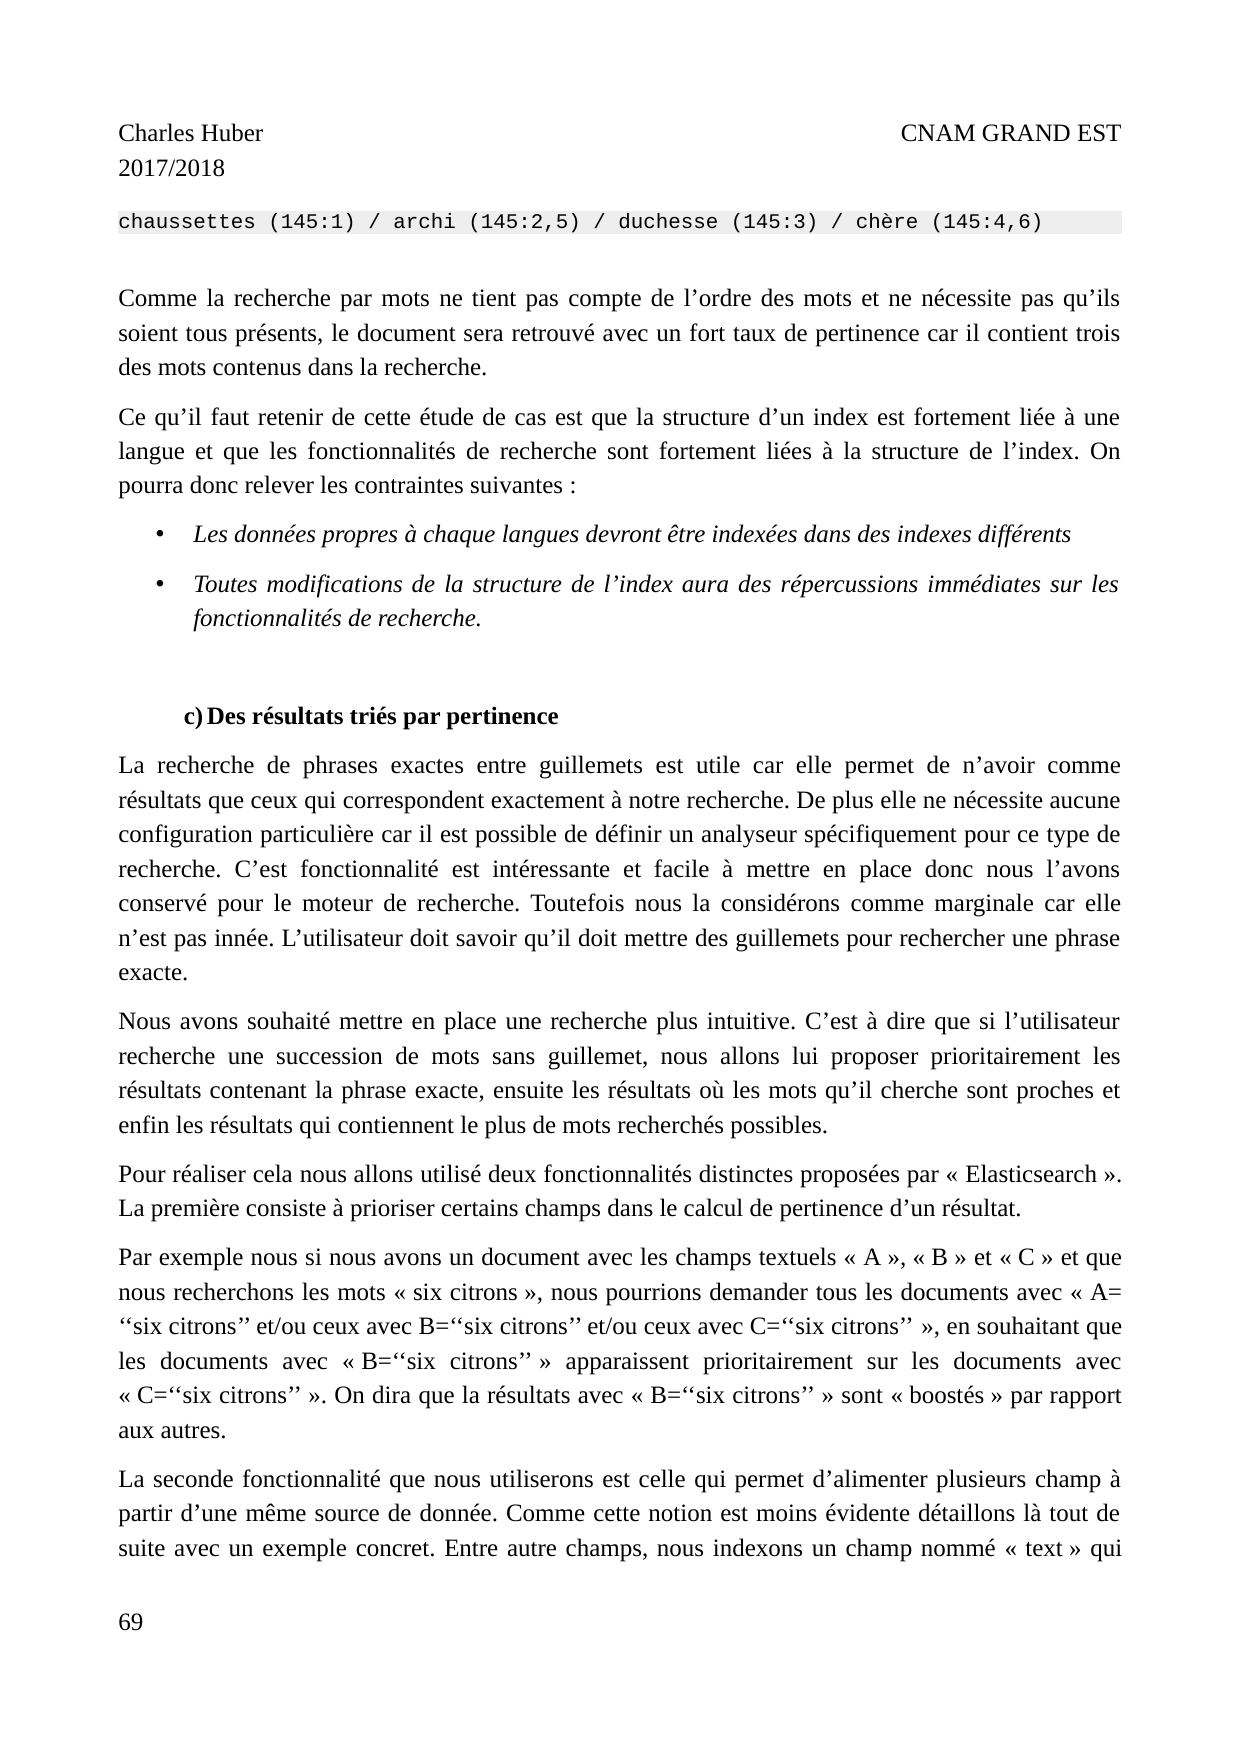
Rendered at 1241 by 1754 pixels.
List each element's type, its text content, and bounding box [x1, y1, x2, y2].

list Les données propres à chaque langues devront être indexées dans des indexes différents [156, 519, 1122, 548]
text Ce qu’il faut retenir de cette étude de cas est que la structure d’un index est fortement liée à une langue et que les fonctionnalités de recherche sont fortement liées à la structure de l’index. On pourra donc relever les contraintes suivantes : [118, 402, 1122, 499]
text La seconde fonctionnalité que nous utiliserons est celle qui permet d’alimenter plusieurs champ à partir d’une même source de donnée. Comme cette notion est moins évidente détaillons là tout de suite avec un exemple concret. Entre autre champs, nous indexons un champ nommé « text » qui [118, 1464, 1122, 1561]
text chaussettes (145:1) / archi (145:2,5) / duchesse (145:3) / chère (145:4,6) [118, 211, 1122, 234]
list Toutes modifications de la structure de l’index aura des répercussions immédiates sur les fonctionnalités de recherche. [156, 569, 1122, 632]
text Comme la recherche par mots ne tient pas compte de l’ordre des mots et ne nécessite pas qu’ils soient tous présents, le document sera retrouvé avec un fort taux de pertinence car il contient trois des mots contenus dans la recherche. [118, 283, 1122, 381]
text Par exemple nous si nous avons un document avec les champs textuels « A », « B » et « C » et que nous recherchons les mots « six citrons », nous pourrions demander tous les documents avec « A= ‘‘six citrons’’ et/ou ceux avec B=‘‘six citrons’’ et/ou ceux avec C=‘‘six citrons’’ », en souhaitant que les documents avec « B=‘‘six citrons’’ » apparaissent prioritairement sur les documents avec « C=‘‘six citrons’’ ». On dira que la résultats avec « B=‘‘six citrons’’ » sont « boostés » par rapport aux autres. [118, 1242, 1122, 1443]
text Nous avons souhaité mettre en place une recherche plus intuitive. C’est à dire que si l’utilisateur recherche une succession de mots sans guillemet, nous allons lui proposer prioritairement les résultats contenant la phrase exacte, ensuite les résultats où les mots qu’il cherche sont proches et enfin les résultats qui contiennent le plus de mots recherchés possibles. [118, 1006, 1122, 1138]
subtitle Des résultats triés par pertinence [177, 701, 1122, 730]
text Pour réaliser cela nous allons utilisé deux fonctionnalités distinctes proposées par « Elasticsearch ». La première consiste à prioriser certains champs dans le calcul de pertinence d’un résultat. [118, 1159, 1122, 1222]
text La recherche de phrases exactes entre guillemets est utile car elle permet de n’avoir comme résultats que ceux qui correspondent exactement à notre recherche. De plus elle ne nécessite aucune configuration particulière car il est possible de définir un analyseur spécifiquement pour ce type de recherche. C’est fonctionnalité est intéressante et facile à mettre en place donc nous l’avons conservé pour le moteur de recherche. Toutefois nous la considérons comme marginale car elle n’est pas innée. L’utilisateur doit savoir qu’il doit mettre des guillemets pour rechercher une phrase exacte. [118, 750, 1122, 986]
